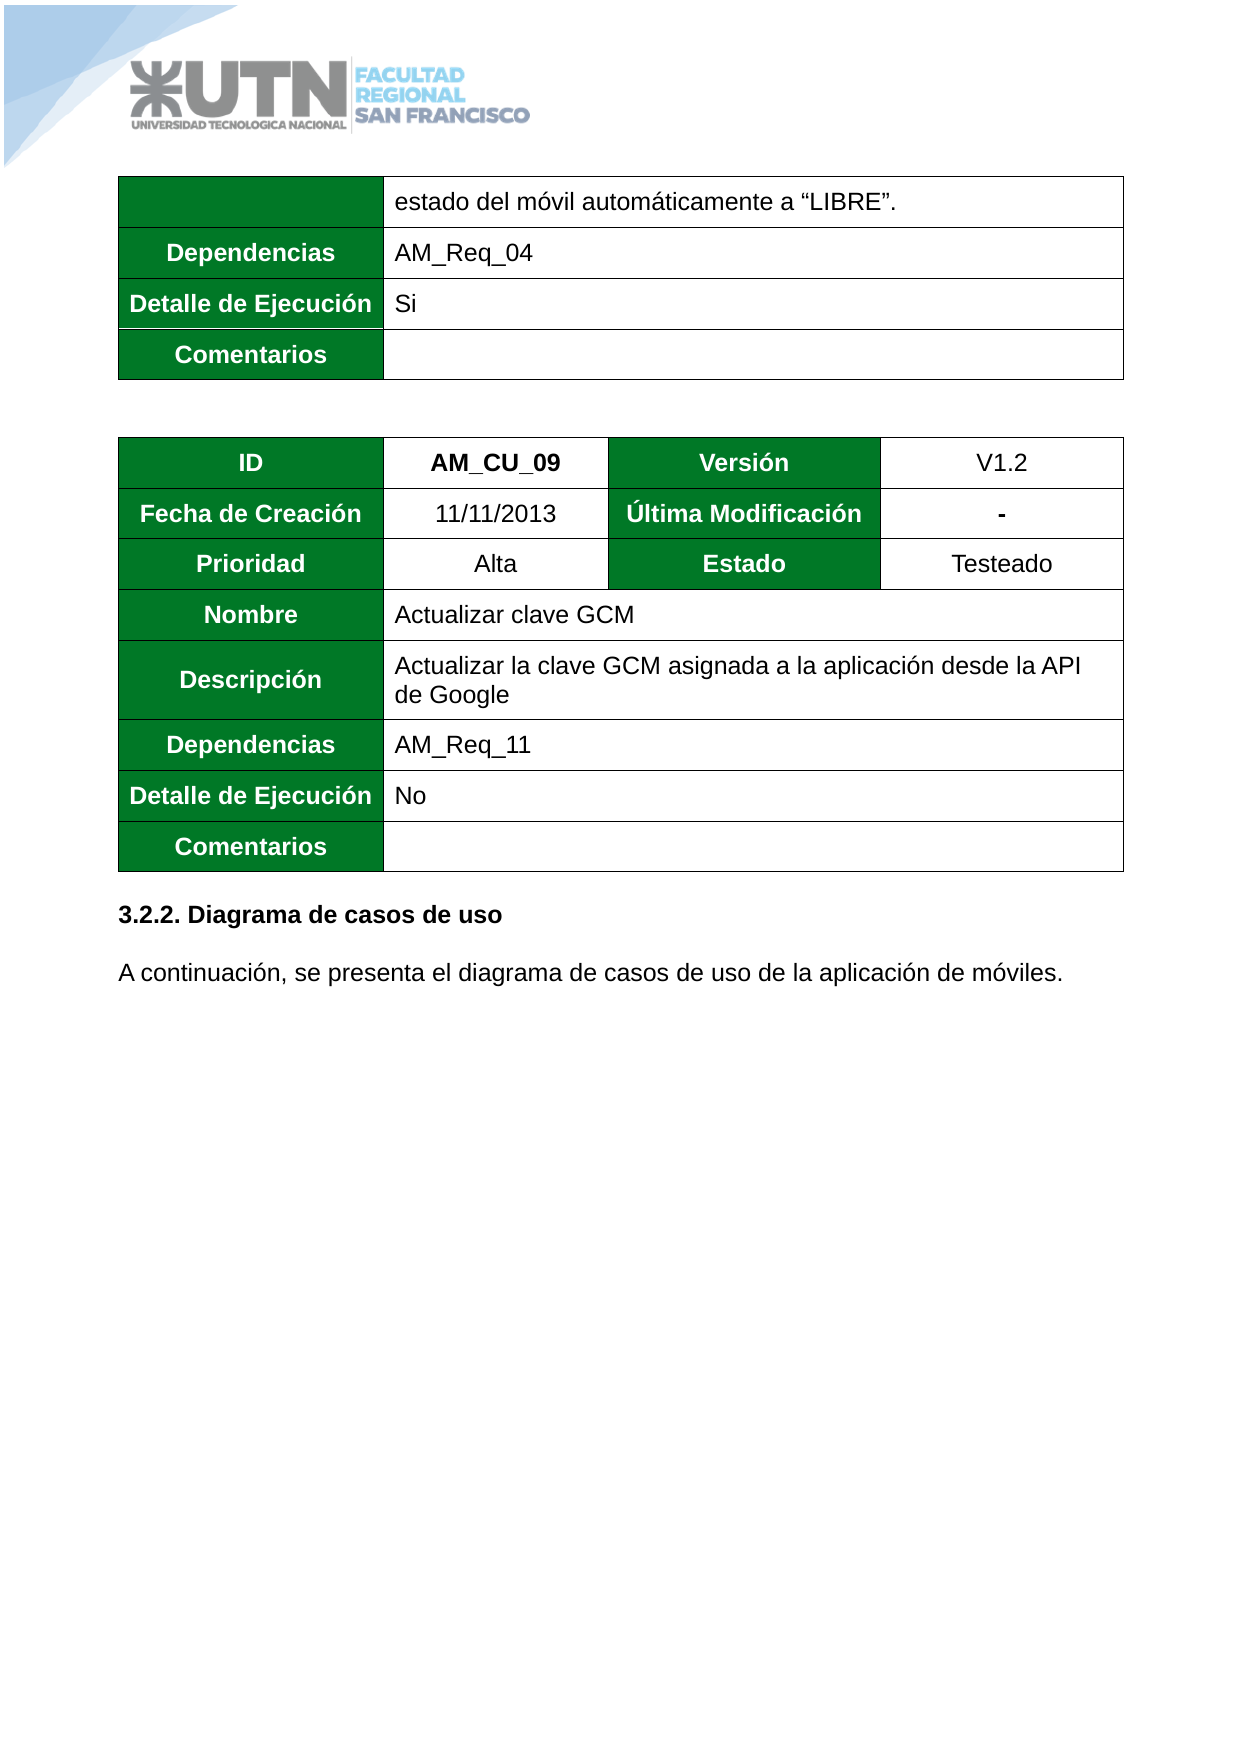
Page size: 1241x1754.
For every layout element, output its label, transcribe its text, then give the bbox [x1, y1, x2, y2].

table_cell [384, 330, 1123, 379]
table_header V1.2 [881, 438, 1123, 488]
table_cell Estado [609, 539, 880, 589]
table_cell Alta [384, 539, 608, 589]
table_cell Actualizar clave GCM [384, 590, 1123, 640]
table_cell [119, 177, 383, 227]
table_cell Descripción [119, 641, 383, 719]
table_cell Si [384, 279, 1123, 328]
table_cell No [384, 771, 1123, 821]
picture [3, 5, 532, 169]
table_cell Prioridad [119, 539, 383, 589]
table_cell AM_Req_04 [384, 228, 1123, 278]
table_cell 11/11/2013 [384, 489, 608, 538]
text 3.2.2. Diagrama de casos de uso [118, 900, 1122, 929]
table_cell estado del móvil automáticamente a “LIBRE”. [384, 177, 1123, 227]
table_cell Actualizar la clave GCM asignada a la aplicación desde la API de Google [384, 641, 1123, 719]
table_cell Detalle de Ejecución [119, 279, 383, 328]
table_cell Nombre [119, 590, 383, 640]
table_cell Dependencias [119, 720, 383, 770]
table_cell Dependencias [119, 228, 383, 278]
table_cell Testeado [881, 539, 1123, 589]
text A continuación, se presenta el diagrama de casos de uso de la aplicación de móviles. [118, 958, 1122, 987]
table_cell Fecha de Creación [119, 489, 383, 538]
table_header AM_CU_09 [384, 438, 608, 488]
table_cell AM_Req_11 [384, 720, 1123, 770]
table_cell Comentarios [119, 330, 383, 379]
table_header Versión [609, 438, 880, 488]
table_cell [384, 822, 1123, 871]
table_cell Comentarios [119, 822, 383, 871]
table_cell - [881, 489, 1123, 538]
table_header ID [119, 438, 383, 488]
table_cell Última Modificación [609, 489, 880, 538]
table_cell Detalle de Ejecución [119, 771, 383, 821]
